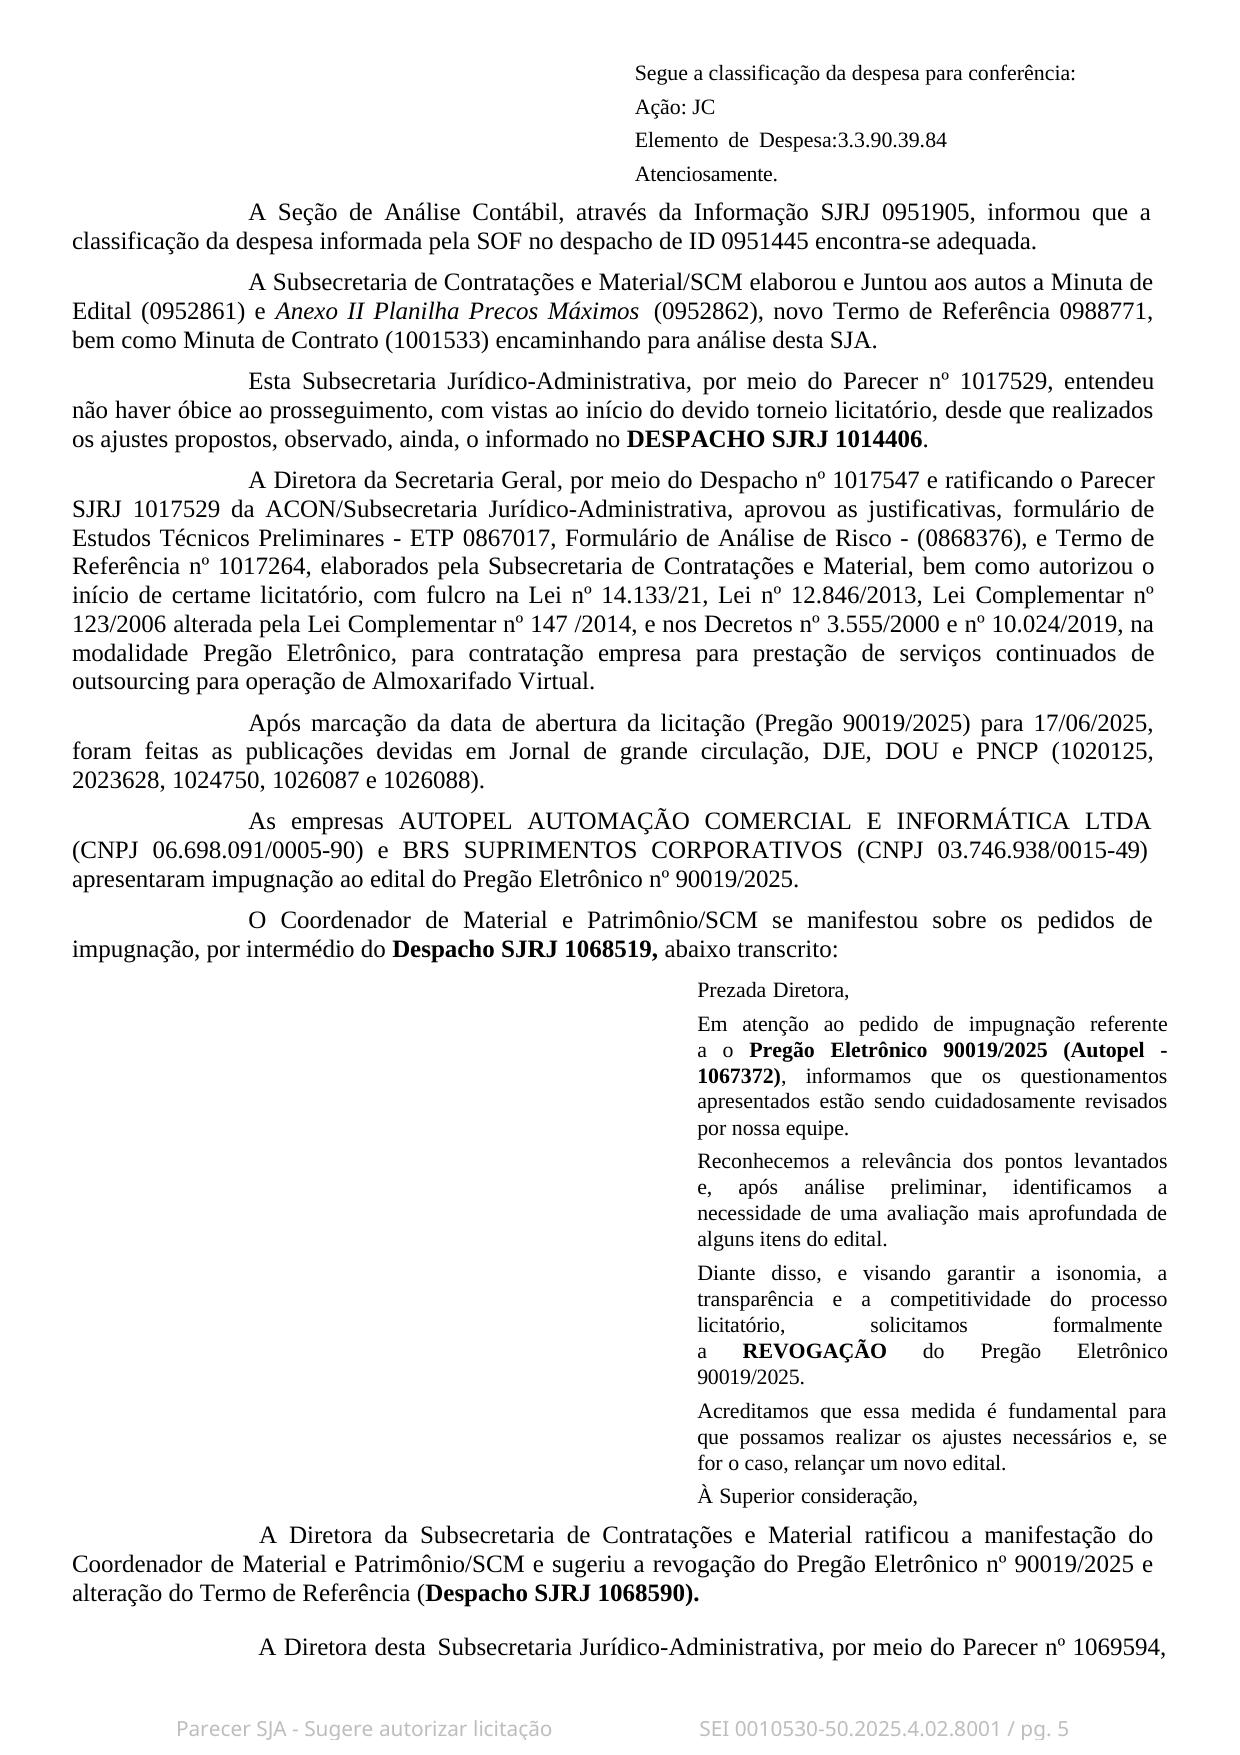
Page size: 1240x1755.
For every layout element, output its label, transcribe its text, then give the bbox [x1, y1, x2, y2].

text Elemento de Despesa:3.3.90.39.84 Atenciosamente. [634, 127, 947, 186]
text Segue a classificação da despesa para conferência: Ação: JC [634, 60, 1121, 119]
text A Subsecretaria de Contratações e Material/SCM elaborou e Juntou aos autos a Minuta de Edital (0952861) e Anexo II Planilha Precos Máximos (0952862), novo Termo de Referência 0988771, bem como Minuta de Contrato (1001533) encaminhando para análise desta SJA. [72, 267, 1154, 354]
text À Superior consideração, [697, 1483, 1181, 1508]
text Acreditamos que essa medida é fundamental para que possamos realizar os ajustes necessários e, se for o caso, relançar um novo edital. [697, 1398, 1167, 1475]
text O Coordenador de Material e Patrimônio/SCM se manifestou sobre os pedidos de impugnação, por intermédio do Despacho SJRJ 1068519, abaixo transcrito: [72, 905, 1154, 963]
text Reconhecemos a relevância dos pontos levantados e, após análise preliminar, identificamos a necessidade de uma avaliação mais aprofundada de alguns itens do edital. [697, 1148, 1168, 1251]
text Prezada Diretora, [697, 977, 1181, 1002]
text Após marcação da data de abertura da licitação (Pregão 90019/2025) para 17/06/2025, foram feitas as publicações devidas em Jornal de grande circulação, DJE, DOU e PNCP (1020125, 2023628, 1024750, 1026087 e 1026088). [72, 708, 1155, 794]
text Esta Subsecretaria Jurídico-Administrativa, por meio do Parecer nº 1017529, entendeu não haver óbice ao prosseguimento, com vistas ao início do devido torneio licitatório, desde que realizados os ajustes propostos, observado, ainda, o informado no DESPACHO SJRJ 1014406. [72, 366, 1156, 452]
text As empresas AUTOPEL AUTOMAÇÃO COMERCIAL E INFORMÁTICA LTDA (CNPJ 06.698.091/0005-90) e BRS SUPRIMENTOS CORPORATIVOS (CNPJ 03.746.938/0015-49) [72, 806, 1152, 864]
text Em atenção ao pedido de impugnação referente a o Pregão Eletrônico 90019/2025 (Autopel - 1067372), informamos que os questionamentos apresentados estão sendo cuidadosamente revisados por nossa equipe. [697, 1011, 1168, 1140]
text A Diretora da Subsecretaria de Contratações e Material ratificou a manifestação do Coordenador de Material e Patrimônio/SCM e sugeriu a revogação do Pregão Eletrônico nº 90019/2025 e alteração do Termo de Referência (Despacho SJRJ 1068590). [72, 1521, 1154, 1607]
text Diante disso, e visando garantir a isonomia, a transparência e a competitividade do processo licitatório, solicitamos formalmente a REVOGAÇÃO do Pregão Eletrônico 90019/2025. [697, 1260, 1168, 1389]
text apresentaram impugnação ao edital do Pregão Eletrônico nº 90019/2025. [72, 864, 1181, 893]
text A Seção de Análise Contábil, através da Informação SJRJ 0951905, informou que a classificação da despesa informada pela SOF no despacho de ID 0951445 encontra-se adequada. [72, 197, 1152, 255]
text A Diretora da Secretaria Geral, por meio do Despacho nº 1017547 e ratificando o Parecer SJRJ 1017529 da ACON/Subsecretaria Jurídico-Administrativa, aprovou as justificativas, formulário de Estudos Técnicos Preliminares - ETP 0867017, Formulário de Análise de Risco - (0868376), e Termo de Referência nº 1017264, elaborados pela Subsecretaria de Contratações e Material, bem como autorizou o início de certame licitatório, com fulcro na Lei nº 14.133/21, Lei nº 12.846/2013, Lei Complementar nº 123/2006 alterada pela Lei Complementar nº 147 /2014, e nos Decretos nº 3.555/2000 e nº 10.024/2019, na modalidade Pregão Eletrônico, para contratação empresa para prestação de serviços continuados de outsourcing para operação de Almoxarifado Virtual. [72, 465, 1156, 695]
text A Diretora desta Subsecretaria Jurídico-Administrativa, por meio do Parecer nº 1069594, [72, 1632, 1167, 1661]
